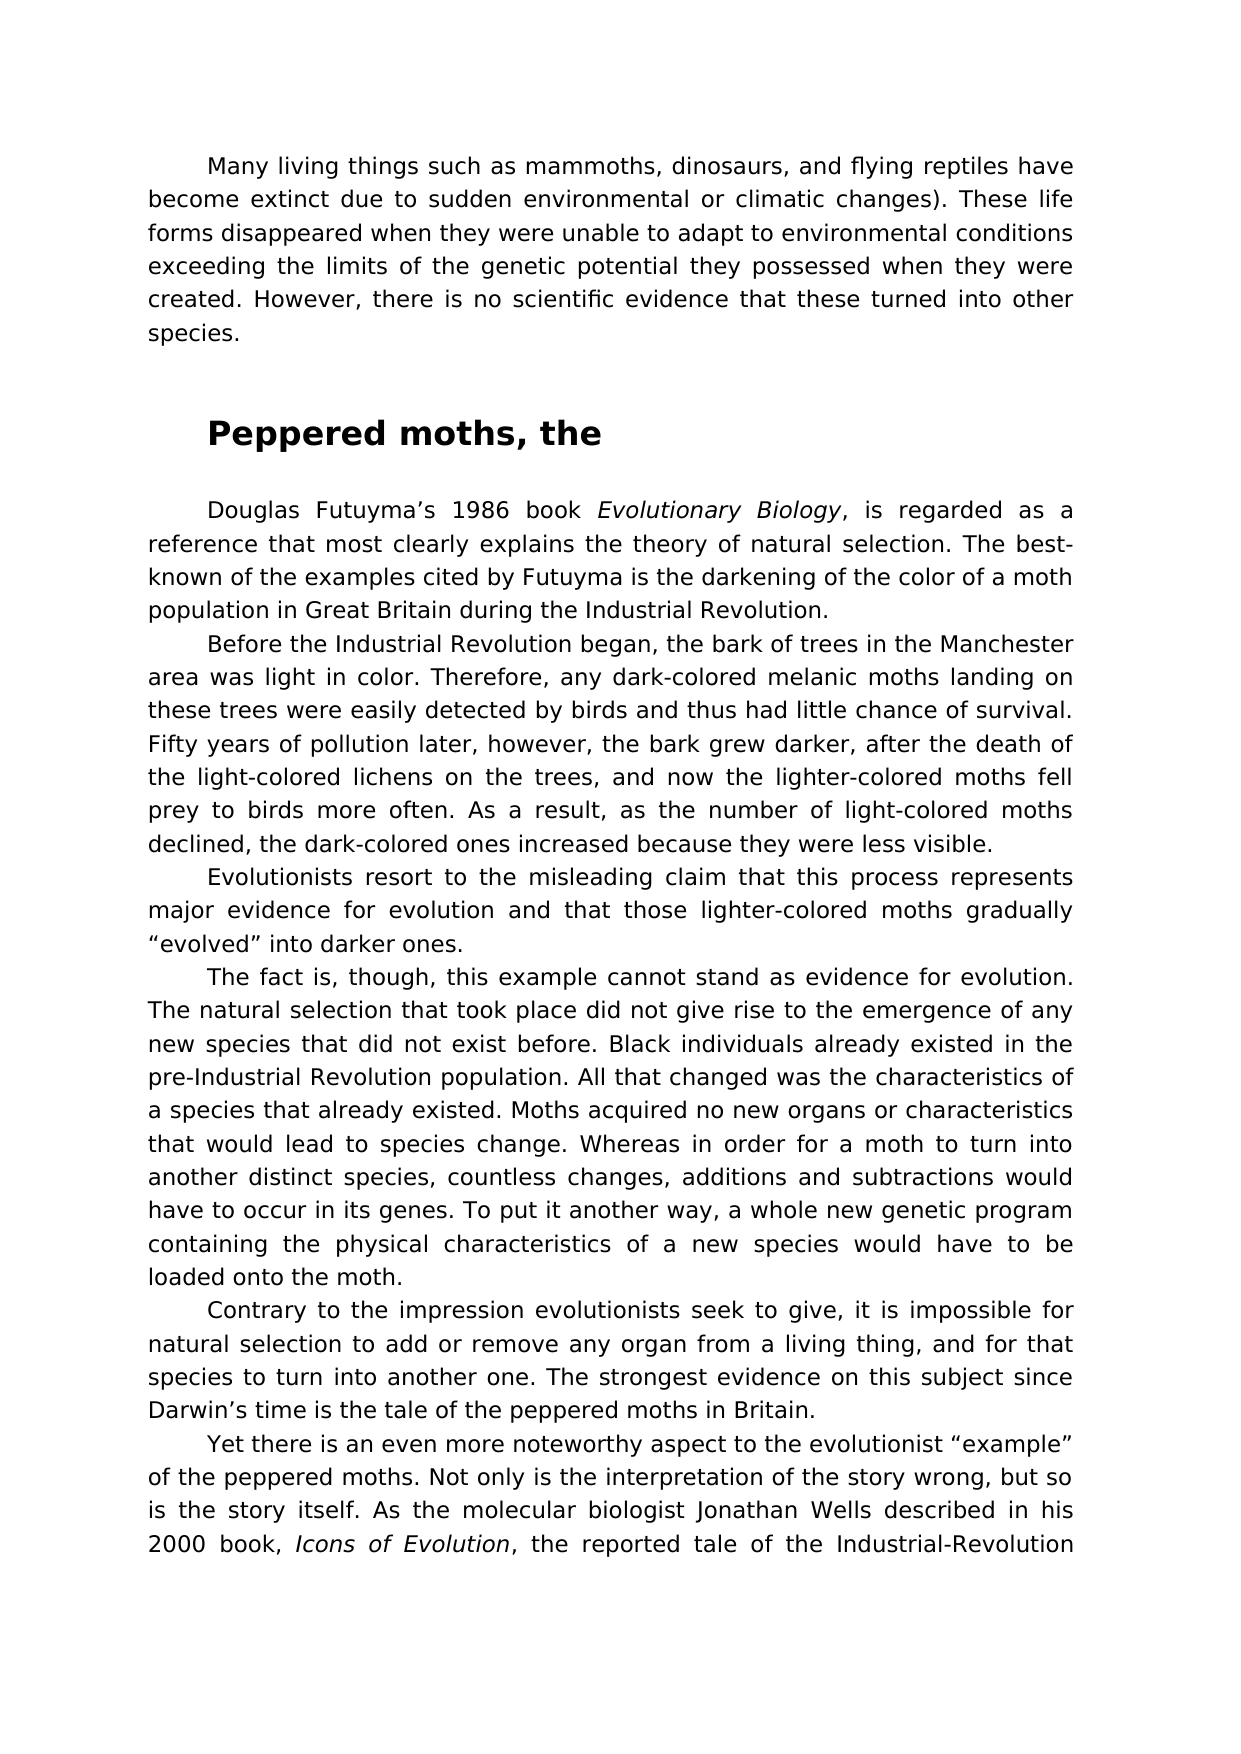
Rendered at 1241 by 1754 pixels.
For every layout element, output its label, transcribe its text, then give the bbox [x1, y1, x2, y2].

text The fact is, though, this example cannot stand as evidence for evolution. The natural selection that took place did not give rise to the emergence of any new species that did not exist before. Black individuals already existed in the pre-Industrial Revolution population. All that changed was the characteristics of a species that already existed. Moths acquired no new organs or characteristics that would lead to species change. Whereas in order for a moth to turn into another distinct species, countless changes, additions and subtractions would have to occur in its genes. To put it another way, a whole new genetic program containing the physical characteristics of a new species would have to be loaded onto the moth. [148, 959, 1075, 1292]
text Peppered moths, the [148, 414, 1075, 453]
text Evolutionists resort to the misleading claim that this process represents major evidence for evolution and that those lighter-colored moths gradually “evolved” into darker ones. [148, 859, 1075, 959]
text Many living things such as mammoths, dinosaurs, and flying reptiles have become extinct due to sudden environmental or climatic changes). These life forms disappeared when they were unable to adapt to environmental conditions exceeding the limits of the genetic potential they possessed when they were created. However, there is no scientific evidence that these turned into other species. [148, 148, 1075, 348]
text Before the Industrial Revolution began, the bark of trees in the Manchester area was light in color. Therefore, any dark-colored melanic moths landing on these trees were easily detected by birds and thus had little chance of survival. Fifty years of pollution later, however, the bark grew darker, after the death of the light-colored lichens on the trees, and now the lighter-colored moths fell prey to birds more often. As a result, as the number of light-colored moths declined, the dark-colored ones increased because they were less visible. [148, 625, 1075, 859]
text Contrary to the impression evolutionists seek to give, it is impossible for natural selection to add or remove any organ from a living thing, and for that species to turn into another one. The strongest evidence on this subject since Darwin’s time is the tale of the peppered moths in Britain. [148, 1292, 1075, 1425]
text Douglas Futuyma’s 1986 book Evolutionary Biology, is regarded as a reference that most clearly explains the theory of natural selection. The best-known of the examples cited by Futuyma is the darkening of the color of a moth population in Great Britain during the Industrial Revolution. [148, 492, 1075, 625]
text Yet there is an even more noteworthy aspect to the evolutionist “example” of the peppered moths. Not only is the interpretation of the story wrong, but so is the story itself. As the molecular biologist Jonathan Wells described in his 2000 book, Icons of Evolution, the reported tale of the Industrial-Revolution [148, 1425, 1075, 1559]
